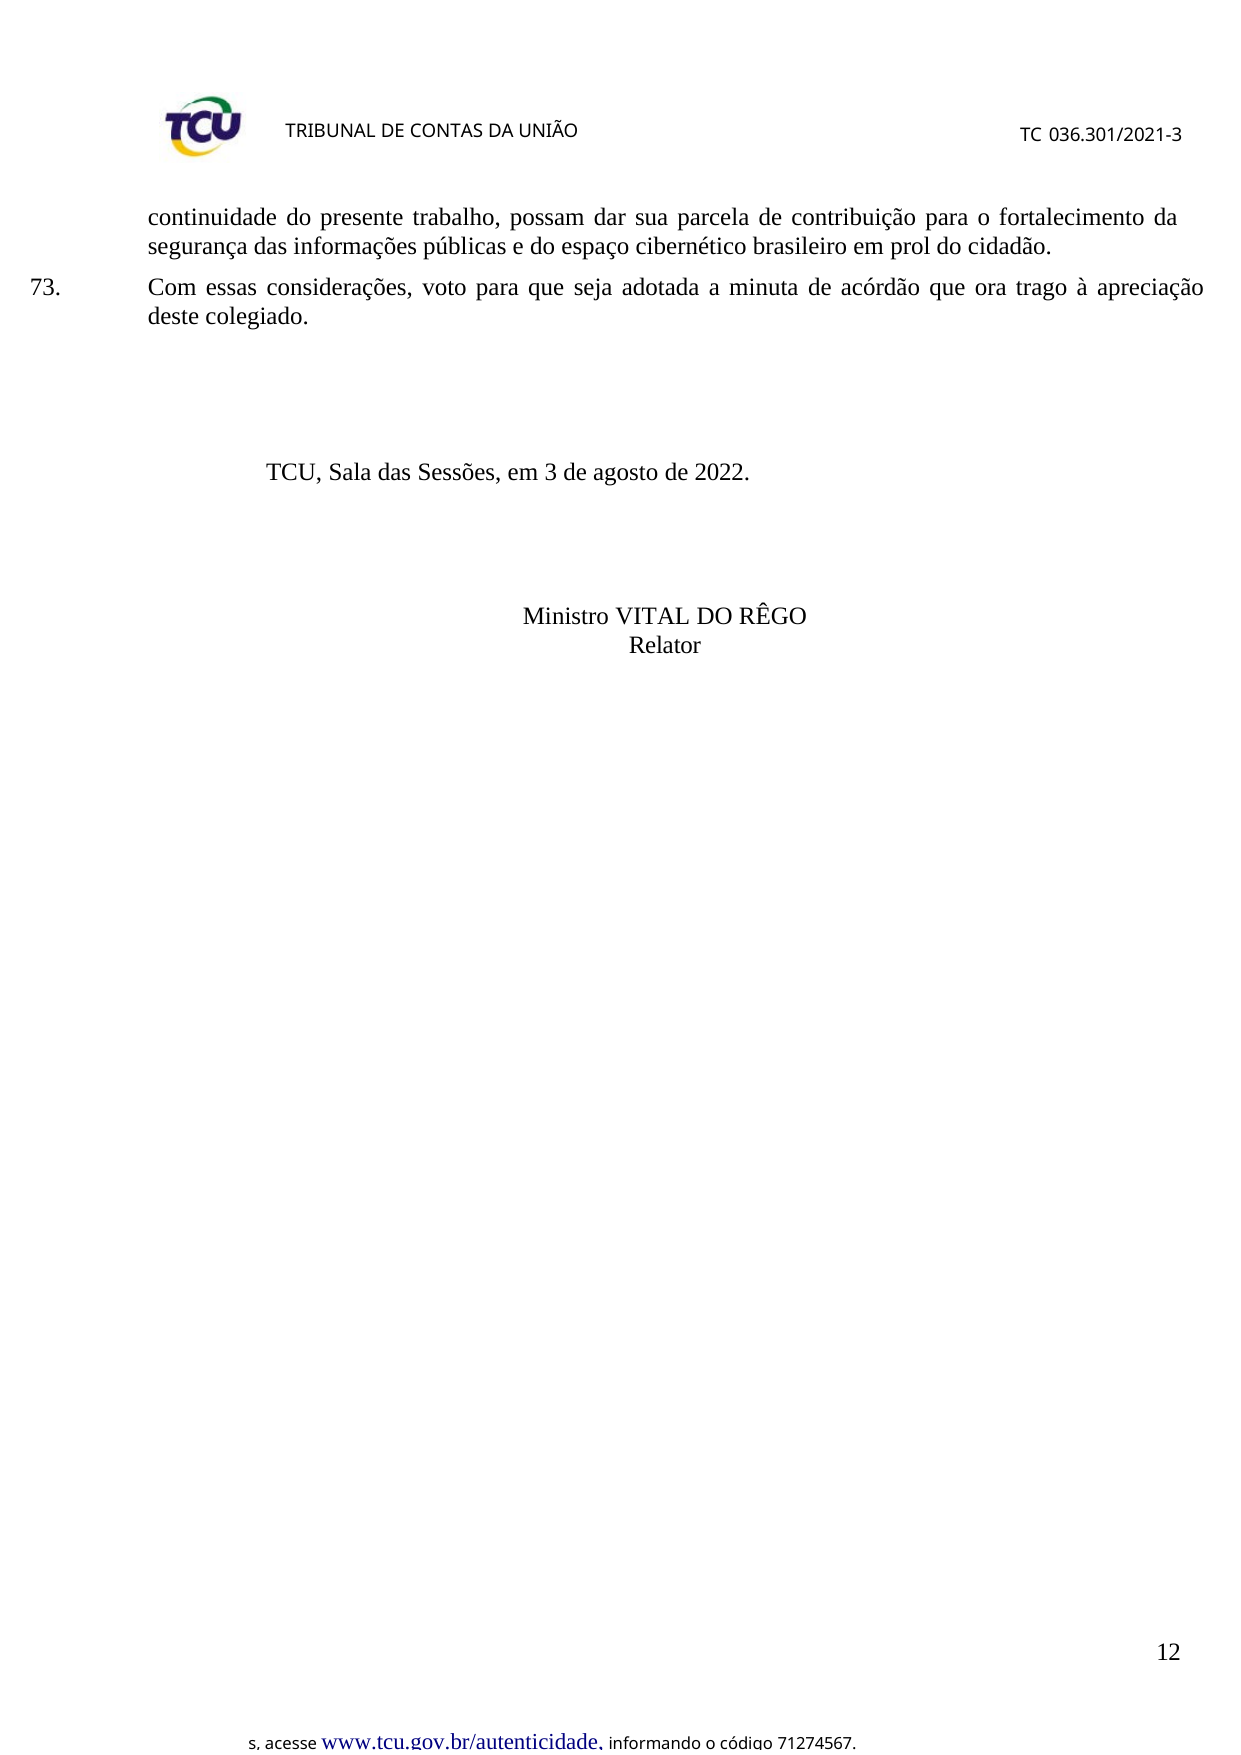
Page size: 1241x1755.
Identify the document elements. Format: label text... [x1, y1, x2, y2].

list Com essas considerações, voto para que seja adotada a minuta de acórdão que ora trago à apreciação deste colegiado. [135, 272, 1205, 330]
text continuidade do presente trabalho, possam dar sua parcela de contribuição para o fortalecimento da segurança das informações públicas e do espaço cibernético brasileiro em prol do cidadão. [148, 202, 1205, 260]
text Ministro VITAL DO RÊGO Relator [491, 601, 839, 659]
text TCU, Sala das Sessões, em 3 de agosto de 2022. [266, 457, 1205, 486]
